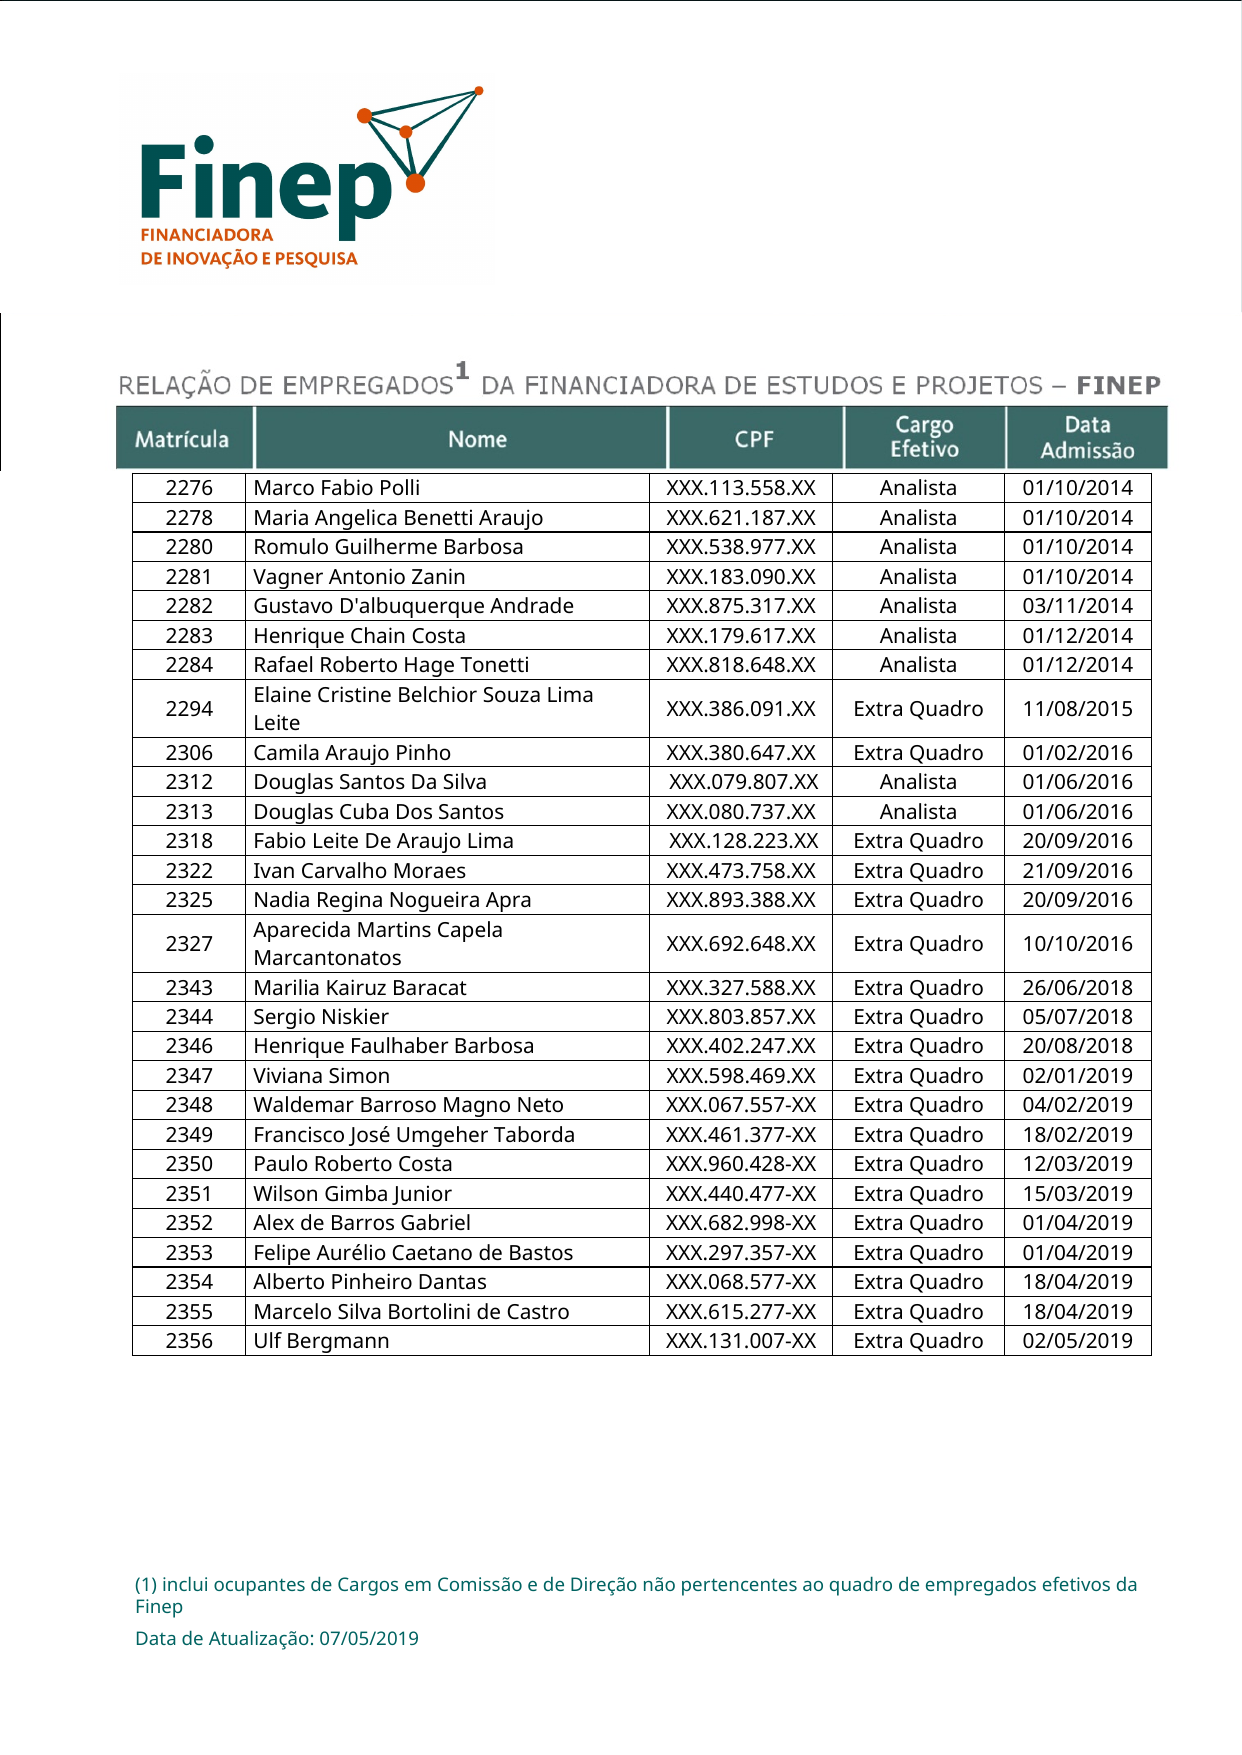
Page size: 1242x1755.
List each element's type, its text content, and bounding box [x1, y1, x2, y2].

table_cell XXX.327.588.XX [650, 973, 832, 1001]
table_cell Extra Quadro [833, 1179, 1004, 1207]
table_cell Extra Quadro [833, 1268, 1004, 1296]
table_cell Fabio Leite De Araujo Lima [246, 826, 649, 855]
table_cell Aparecida Martins Capela Marcantonatos [246, 915, 649, 972]
table_cell XXX.893.388.XX [650, 885, 832, 914]
table_cell Rafael Roberto Hage Tonetti [246, 650, 649, 679]
table_cell Extra Quadro [833, 1238, 1004, 1266]
table_cell 21/09/2016 [1005, 856, 1151, 884]
table_cell Extra Quadro [833, 738, 1004, 766]
table_cell XXX.297.357-XX [650, 1238, 832, 1266]
table_cell 2348 [133, 1091, 245, 1119]
table_cell 01/10/2014 [1005, 474, 1151, 502]
table_cell 2284 [133, 650, 245, 679]
table_cell XXX.131.007-XX [650, 1326, 832, 1355]
table_cell Analista [833, 474, 1004, 502]
table_cell 26/06/2018 [1005, 973, 1151, 1001]
table_cell Extra Quadro [833, 973, 1004, 1001]
table_cell 18/04/2019 [1005, 1268, 1151, 1296]
table_cell XXX.538.977.XX [650, 533, 832, 561]
table_cell 11/08/2015 [1005, 680, 1151, 737]
table_cell Extra Quadro [833, 1326, 1004, 1355]
table_cell 2355 [133, 1297, 245, 1325]
table_cell Extra Quadro [833, 1120, 1004, 1148]
table_cell Extra Quadro [833, 1061, 1004, 1089]
table_cell Extra Quadro [833, 1150, 1004, 1178]
table_cell Nadia Regina Nogueira Apra [246, 885, 649, 914]
table_cell Analista [833, 621, 1004, 649]
table_cell 01/10/2014 [1005, 562, 1151, 590]
table_cell 05/07/2018 [1005, 1002, 1151, 1031]
table_cell 2356 [133, 1326, 245, 1355]
table_cell Gustavo D'albuquerque Andrade [246, 591, 649, 620]
table_cell 2354 [133, 1268, 245, 1296]
table_cell 20/09/2016 [1005, 826, 1151, 855]
table_cell 2343 [133, 973, 245, 1001]
table_cell 01/10/2014 [1005, 503, 1151, 531]
table_cell Analista [833, 591, 1004, 620]
table_cell Extra Quadro [833, 856, 1004, 884]
table_cell 20/08/2018 [1005, 1032, 1151, 1060]
table_cell 01/04/2019 [1005, 1238, 1151, 1266]
table_cell 2313 [133, 797, 245, 825]
table_cell Romulo Guilherme Barbosa [246, 533, 649, 561]
table_cell 2352 [133, 1209, 245, 1237]
table_cell 01/10/2014 [1005, 533, 1151, 561]
table_cell Maria Angelica Benetti Araujo [246, 503, 649, 531]
table_cell Douglas Santos Da Silva [246, 767, 649, 796]
table_cell 2344 [133, 1002, 245, 1031]
table_cell Henrique Faulhaber Barbosa [246, 1032, 649, 1060]
table_cell Analista [833, 797, 1004, 825]
table_cell XXX.183.090.XX [650, 562, 832, 590]
table_cell 2278 [133, 503, 245, 531]
table_cell 12/03/2019 [1005, 1150, 1151, 1178]
table_cell Paulo Roberto Costa [246, 1150, 649, 1178]
table_cell Waldemar Barroso Magno Neto [246, 1091, 649, 1119]
table_cell 02/05/2019 [1005, 1326, 1151, 1355]
table_cell XXX.875.317.XX [650, 591, 832, 620]
table_cell Marcelo Silva Bortolini de Castro [246, 1297, 649, 1325]
table_cell XXX.179.617.XX [650, 621, 832, 649]
table_cell 2318 [133, 826, 245, 855]
table_cell Sergio Niskier [246, 1002, 649, 1031]
table_cell Analista [833, 562, 1004, 590]
table_cell XXX.128.223.XX [650, 826, 832, 855]
table_cell XXX.598.469.XX [650, 1061, 832, 1089]
table_cell Extra Quadro [833, 1002, 1004, 1031]
table_cell 2282 [133, 591, 245, 620]
table_cell XXX.621.187.XX [650, 503, 832, 531]
table_cell Douglas Cuba Dos Santos [246, 797, 649, 825]
table_cell XXX.682.998-XX [650, 1209, 832, 1237]
table_cell Extra Quadro [833, 1032, 1004, 1060]
table_cell Extra Quadro [833, 1297, 1004, 1325]
table_cell Alex de Barros Gabriel [246, 1209, 649, 1237]
table_cell 2327 [133, 915, 245, 972]
table_cell 2353 [133, 1238, 245, 1266]
table_cell 2350 [133, 1150, 245, 1178]
table_cell Analista [833, 533, 1004, 561]
table_cell Analista [833, 650, 1004, 679]
table_cell XXX.803.857.XX [650, 1002, 832, 1031]
table_cell Extra Quadro [833, 826, 1004, 855]
table_cell XXX.692.648.XX [650, 915, 832, 972]
table_cell 2346 [133, 1032, 245, 1060]
table_cell Extra Quadro [833, 680, 1004, 737]
table_cell 01/12/2014 [1005, 650, 1151, 679]
table_cell Camila Araujo Pinho [246, 738, 649, 766]
table_cell Alberto Pinheiro Dantas [246, 1268, 649, 1296]
table_cell 03/11/2014 [1005, 591, 1151, 620]
table_cell 01/06/2016 [1005, 767, 1151, 796]
table_cell 15/03/2019 [1005, 1179, 1151, 1207]
table_cell 2347 [133, 1061, 245, 1089]
table_cell 01/06/2016 [1005, 797, 1151, 825]
table_cell 2281 [133, 562, 245, 590]
table_cell 2276 [133, 474, 245, 502]
table_cell XXX.079.807.XX [650, 767, 832, 796]
table_cell Extra Quadro [833, 1209, 1004, 1237]
table_cell XXX.068.577-XX [650, 1268, 832, 1296]
table_cell XXX.960.428-XX [650, 1150, 832, 1178]
table_cell Analista [833, 767, 1004, 796]
table_cell Felipe Aurélio Caetano de Bastos [246, 1238, 649, 1266]
table_cell 2312 [133, 767, 245, 796]
table_cell Elaine Cristine Belchior Souza Lima Leite [246, 680, 649, 737]
table_cell 2306 [133, 738, 245, 766]
table_cell XXX.113.558.XX [650, 474, 832, 502]
table_cell 2280 [133, 533, 245, 561]
table_cell 20/09/2016 [1005, 885, 1151, 914]
table_cell Ulf Bergmann [246, 1326, 649, 1355]
table_cell XXX.473.758.XX [650, 856, 832, 884]
table_cell Wilson Gimba Junior [246, 1179, 649, 1207]
table_cell Ivan Carvalho Moraes [246, 856, 649, 884]
table_cell XXX.067.557-XX [650, 1091, 832, 1119]
table_cell Vagner Antonio Zanin [246, 562, 649, 590]
table_cell Analista [833, 503, 1004, 531]
table_cell Francisco José Umgeher Taborda [246, 1120, 649, 1148]
table_cell 2325 [133, 885, 245, 914]
table_cell 02/01/2019 [1005, 1061, 1151, 1089]
table_cell XXX.615.277-XX [650, 1297, 832, 1325]
table_cell 2283 [133, 621, 245, 649]
table_cell 2322 [133, 856, 245, 884]
table_cell 2349 [133, 1120, 245, 1148]
table_cell XXX.440.477-XX [650, 1179, 832, 1207]
table_cell 18/02/2019 [1005, 1120, 1151, 1148]
table_cell 01/04/2019 [1005, 1209, 1151, 1237]
table_cell 01/12/2014 [1005, 621, 1151, 649]
table_cell 10/10/2016 [1005, 915, 1151, 972]
table_cell XXX.386.091.XX [650, 680, 832, 737]
table_cell 01/02/2016 [1005, 738, 1151, 766]
table_cell Marco Fabio Polli [246, 474, 649, 502]
table_cell Extra Quadro [833, 885, 1004, 914]
table_cell Viviana Simon [246, 1061, 649, 1089]
table_cell Extra Quadro [833, 915, 1004, 972]
table_cell 2294 [133, 680, 245, 737]
table_cell Henrique Chain Costa [246, 621, 649, 649]
table_cell XXX.461.377-XX [650, 1120, 832, 1148]
table_cell 04/02/2019 [1005, 1091, 1151, 1119]
table_cell XXX.402.247.XX [650, 1032, 832, 1060]
table_cell 2351 [133, 1179, 245, 1207]
table_cell 18/04/2019 [1005, 1297, 1151, 1325]
table_cell XXX.818.648.XX [650, 650, 832, 679]
table_cell Extra Quadro [833, 1091, 1004, 1119]
table_cell Marilia Kairuz Baracat [246, 973, 649, 1001]
table_cell XXX.380.647.XX [650, 738, 832, 766]
table_cell XXX.080.737.XX [650, 797, 832, 825]
